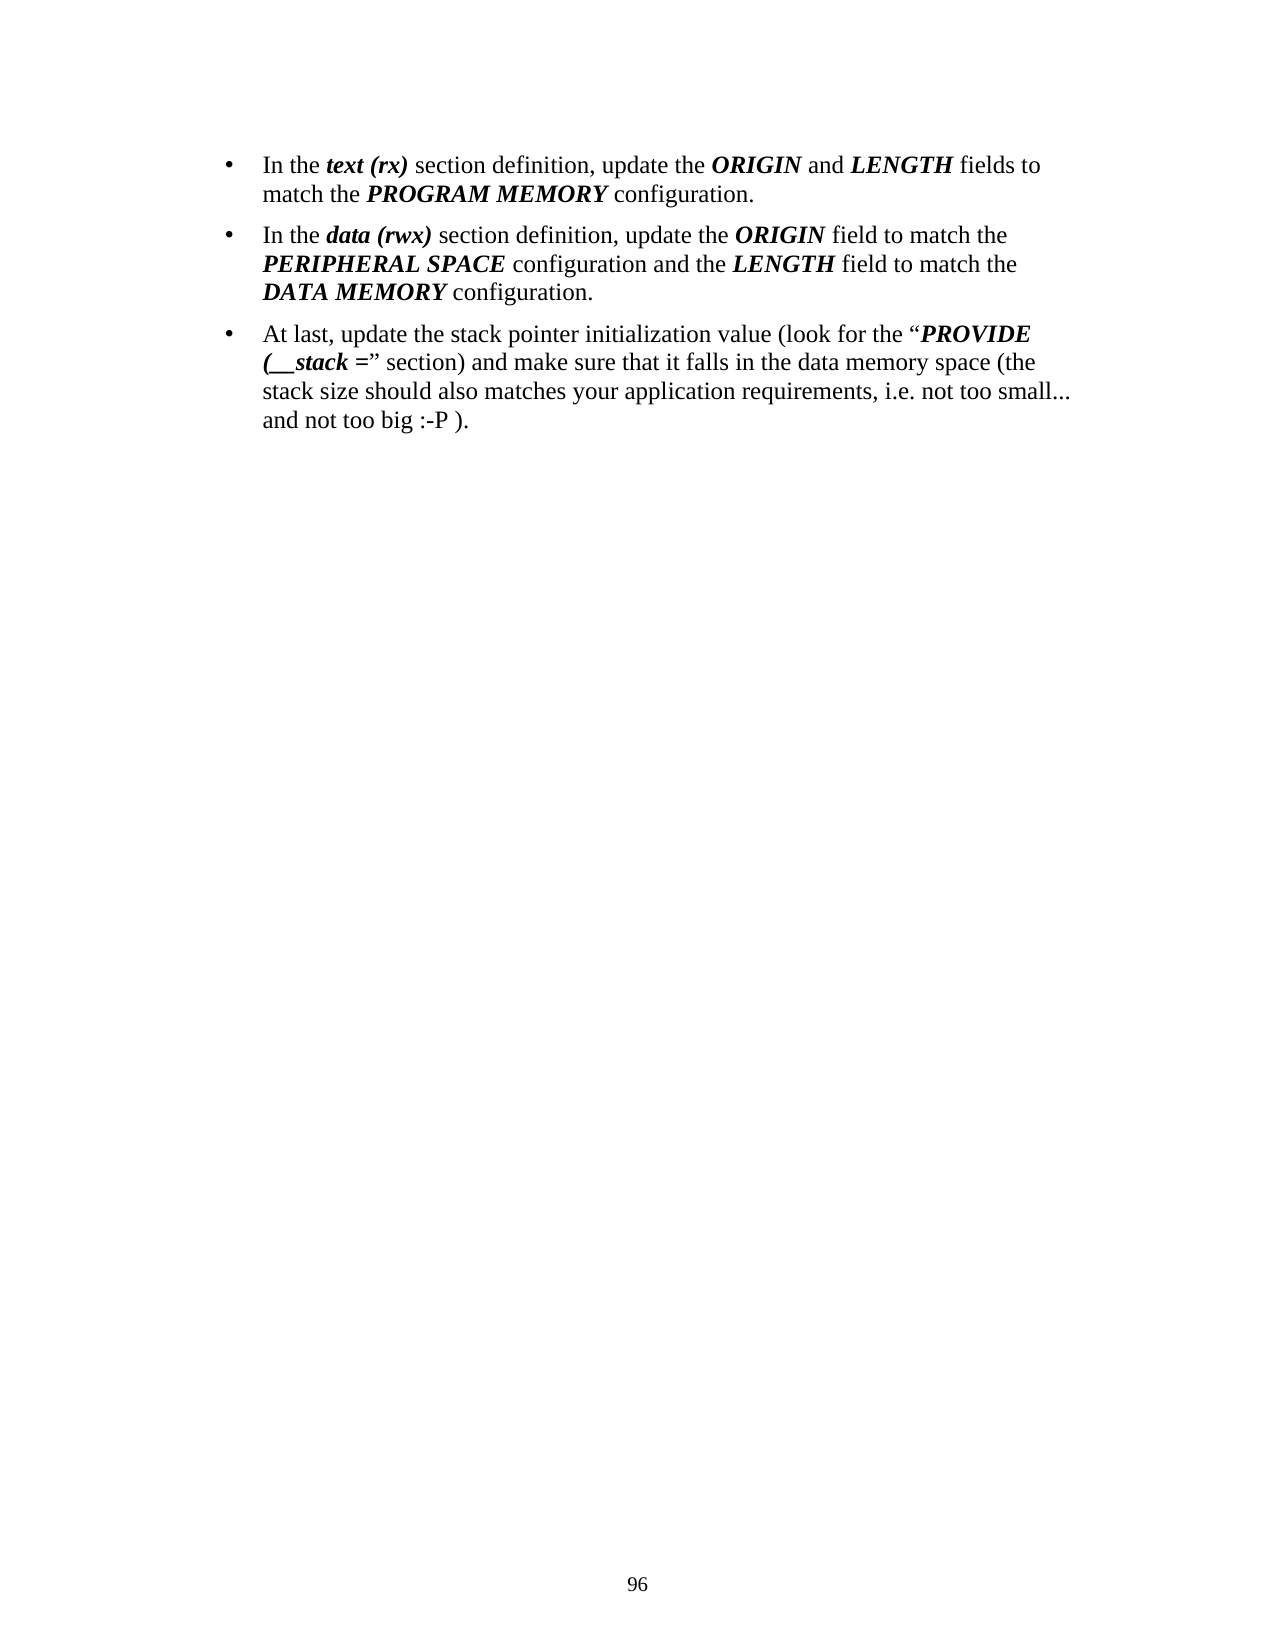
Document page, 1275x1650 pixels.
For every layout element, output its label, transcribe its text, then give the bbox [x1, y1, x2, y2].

list In the data (rwx) section definition, update the ORIGIN field to match the PERIPHERAL SPACE configuration and the LENGTH field to match the DATA MEMORY configuration. [225, 220, 1088, 306]
list At last, update the stack pointer initialization value (look for the “PROVIDE (__stack =” section) and make sure that it falls in the data memory space (the stack size should also matches your application requirements, i.e. not too small... and not too big :-P ). [225, 319, 1088, 434]
list In the text (rx) section definition, update the ORIGIN and LENGTH fields to match the PROGRAM MEMORY configuration. [225, 150, 1088, 207]
